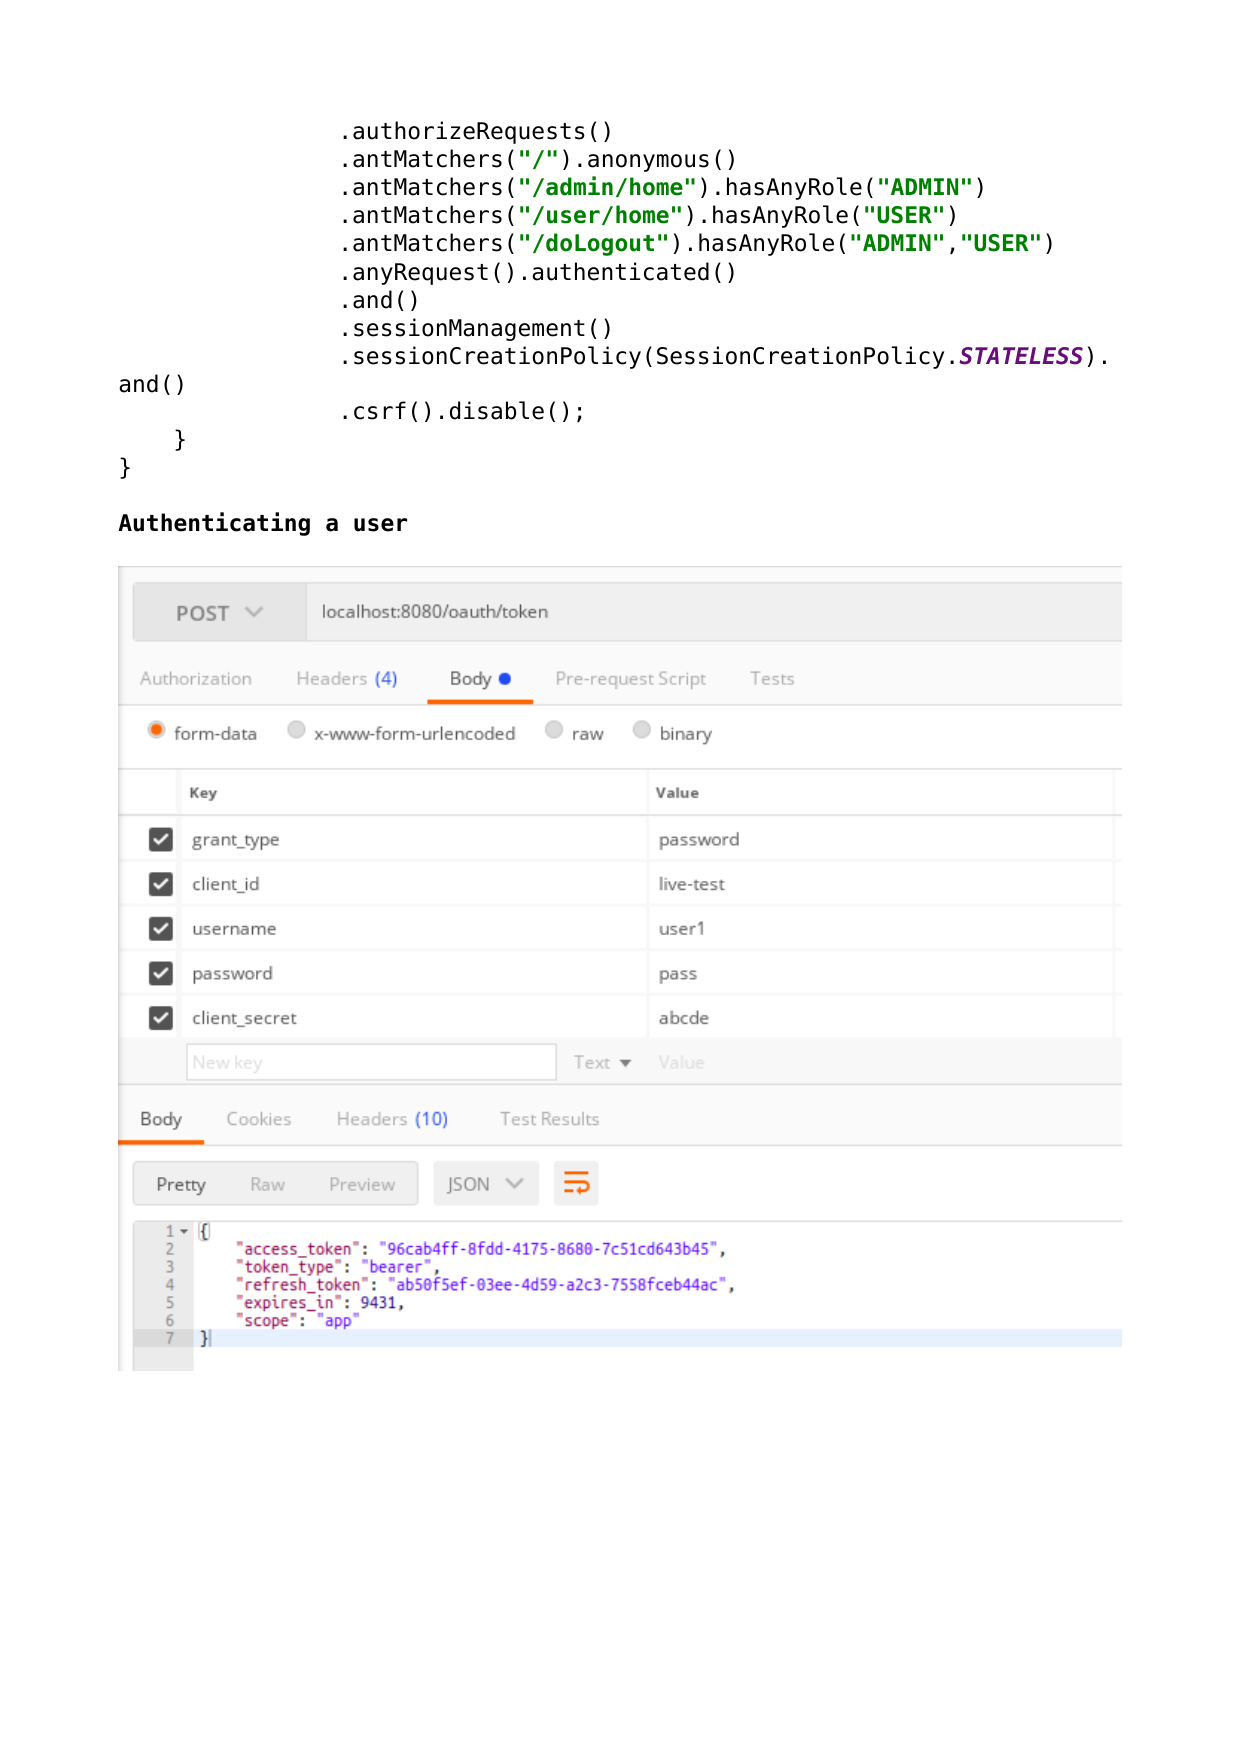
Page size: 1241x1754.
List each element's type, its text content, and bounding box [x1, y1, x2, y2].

picture [118, 566, 1123, 1371]
text Authenticating a user [118, 510, 1122, 537]
text .antMatchers("/").anonymous() [118, 146, 1122, 174]
text .anyRequest().authenticated() [118, 259, 1122, 287]
text .authorizeRequests() [118, 118, 1122, 146]
text .sessionCreationPolicy(SessionCreationPolicy.STATELESS).and() [118, 343, 1122, 398]
text .sessionManagement() [118, 315, 1122, 343]
text .antMatchers("/admin/home").hasAnyRole("ADMIN") [118, 174, 1122, 202]
text .csrf().disable(); [118, 398, 1122, 426]
text .and() [118, 287, 1122, 315]
text } [118, 454, 1122, 481]
text .antMatchers("/doLogout").hasAnyRole("ADMIN","USER") [118, 231, 1122, 259]
text .antMatchers("/user/home").hasAnyRole("USER") [118, 202, 1122, 231]
text } [118, 426, 1122, 454]
